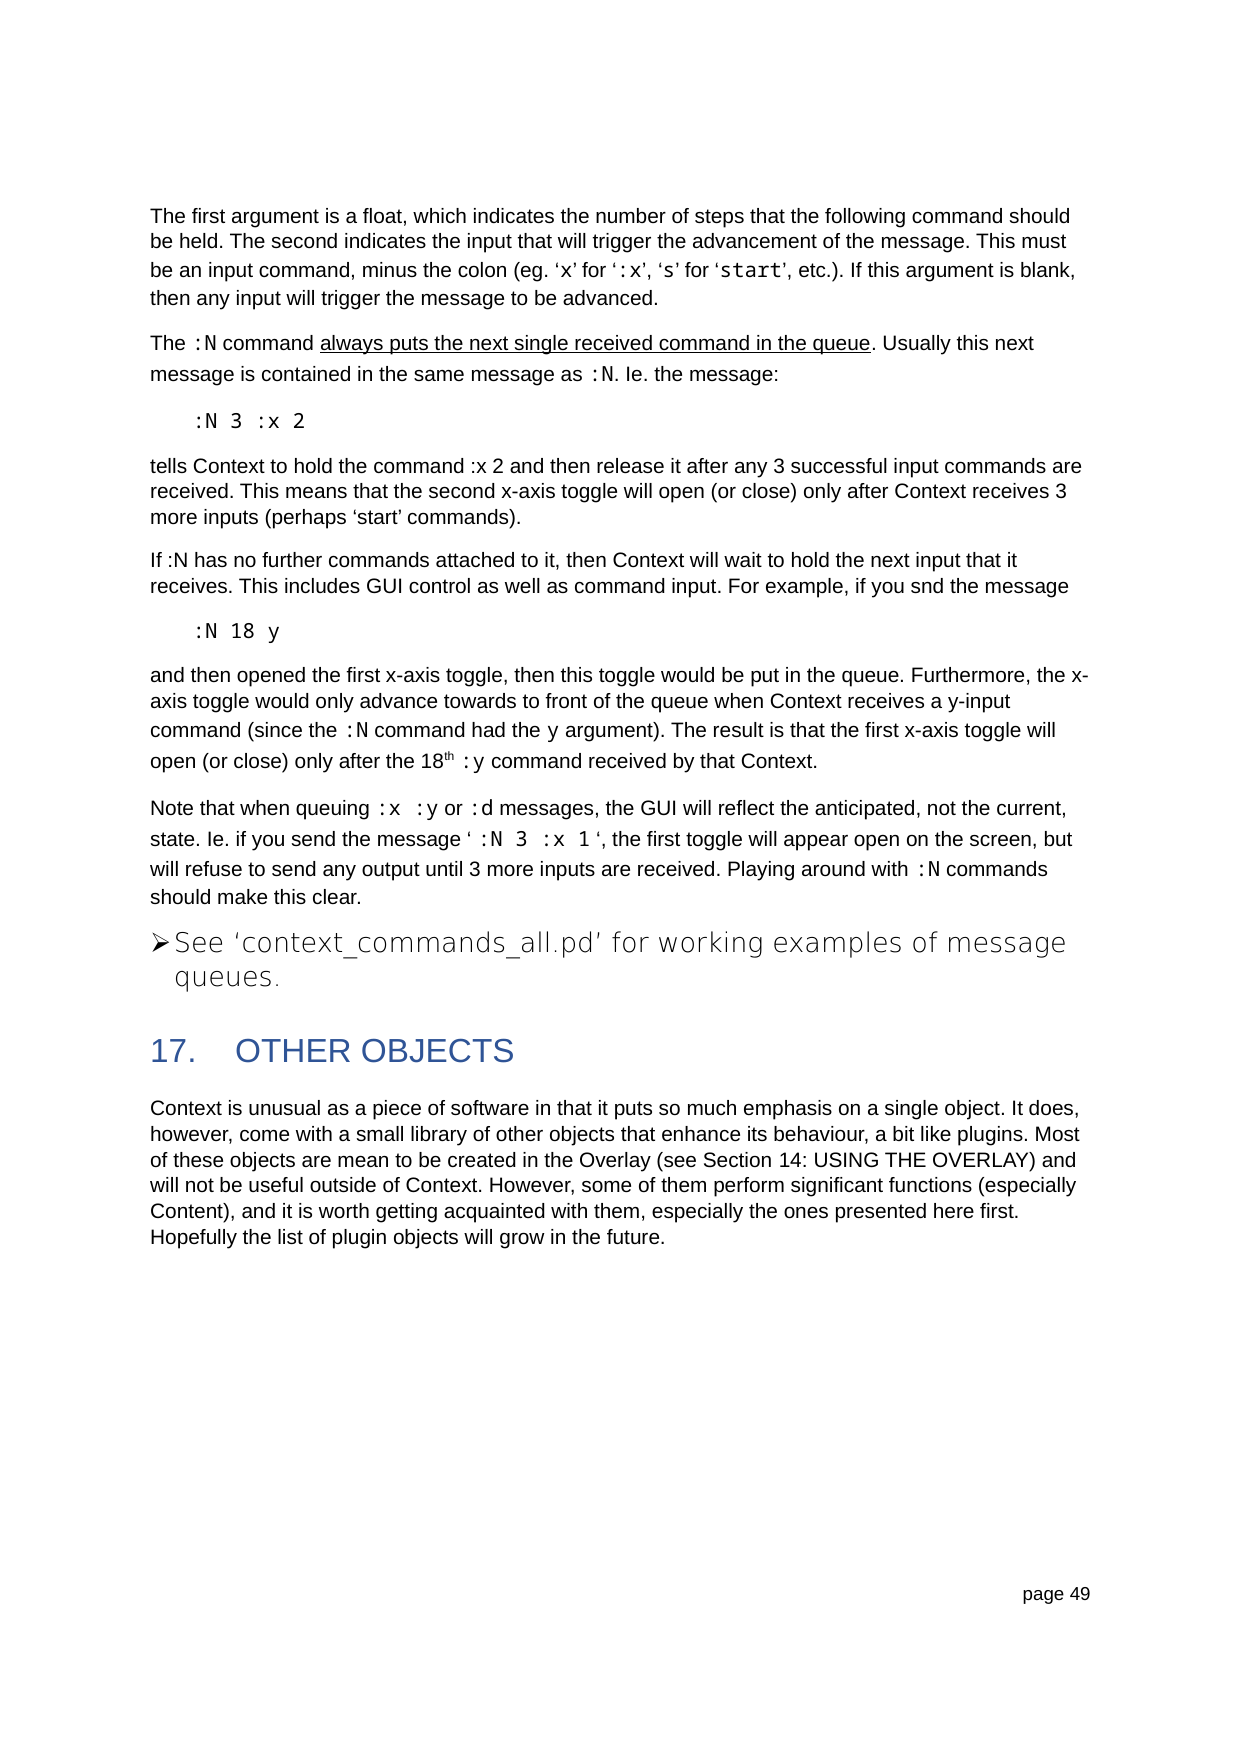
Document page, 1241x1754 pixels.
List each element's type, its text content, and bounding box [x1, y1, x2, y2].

text Context is unusual as a piece of software in that it puts so much emphasis on a single object. It does, however, come with a small library of other objects that enhance its behaviour, a bit like plugins. Most of these objects are mean to be created in the Overlay (see Section 14: USING THE OVERLAY) and will not be useful outside of Context. However, some of them perform significant functions (especially Content), and it is worth getting acquainted with them, especially the ones presented here first. Hopefully the list of plugin objects will grow in the future. [150, 1096, 1090, 1249]
subtitle OTHER OBJECTS [150, 1031, 1090, 1069]
text The first argument is a float, which indicates the number of steps that the following command should be held. The second indicates the input that will trigger the advancement of the message. This must be an input command, minus the colon (eg. ‘x’ for ‘:x’, ‘s’ for ‘start’, etc.). If this argument is blank, then any input will trigger the message to be advanced. [150, 203, 1090, 310]
list See ‘context_commands_all.pd’ for working examples of message queues. [150, 927, 1090, 993]
text The :N command always puts the next single received command in the queue. Usually this next message is contained in the same message as :N. Ie. the message: [150, 328, 1090, 387]
text and then opened the first x-axis toggle, then this toggle would be put in the queue. Furthermore, the x-axis toggle would only advance towards to front of the queue when Context receives a y-input command (since the :N command had the y argument). The result is that the first x-axis toggle will open (or close) only after the 18th :y command received by that Context. [150, 663, 1090, 774]
text :N 3 :x 2 [150, 406, 1090, 434]
text tells Context to hold the command :x 2 and then release it after any 3 successful input commands are received. This means that the second x-axis toggle will open (or close) only after Context receives 3 more inputs (perhaps ‘start’ commands). [150, 453, 1090, 529]
text Note that when queuing :x :y or :d messages, the GUI will reflect the anticipated, not the current, state. Ie. if you send the message ‘ :N 3 :x 1 ‘, the first toggle will appear open on the screen, but will refuse to send any output until 3 more inputs are received. Playing around with :N commands should make this clear. [150, 793, 1090, 909]
text :N 18 y [150, 616, 1090, 644]
text If :N has no further commands attached to it, then Context will wait to hold the next input that it receives. This includes GUI control as well as command input. For example, if you snd the message [150, 548, 1090, 597]
